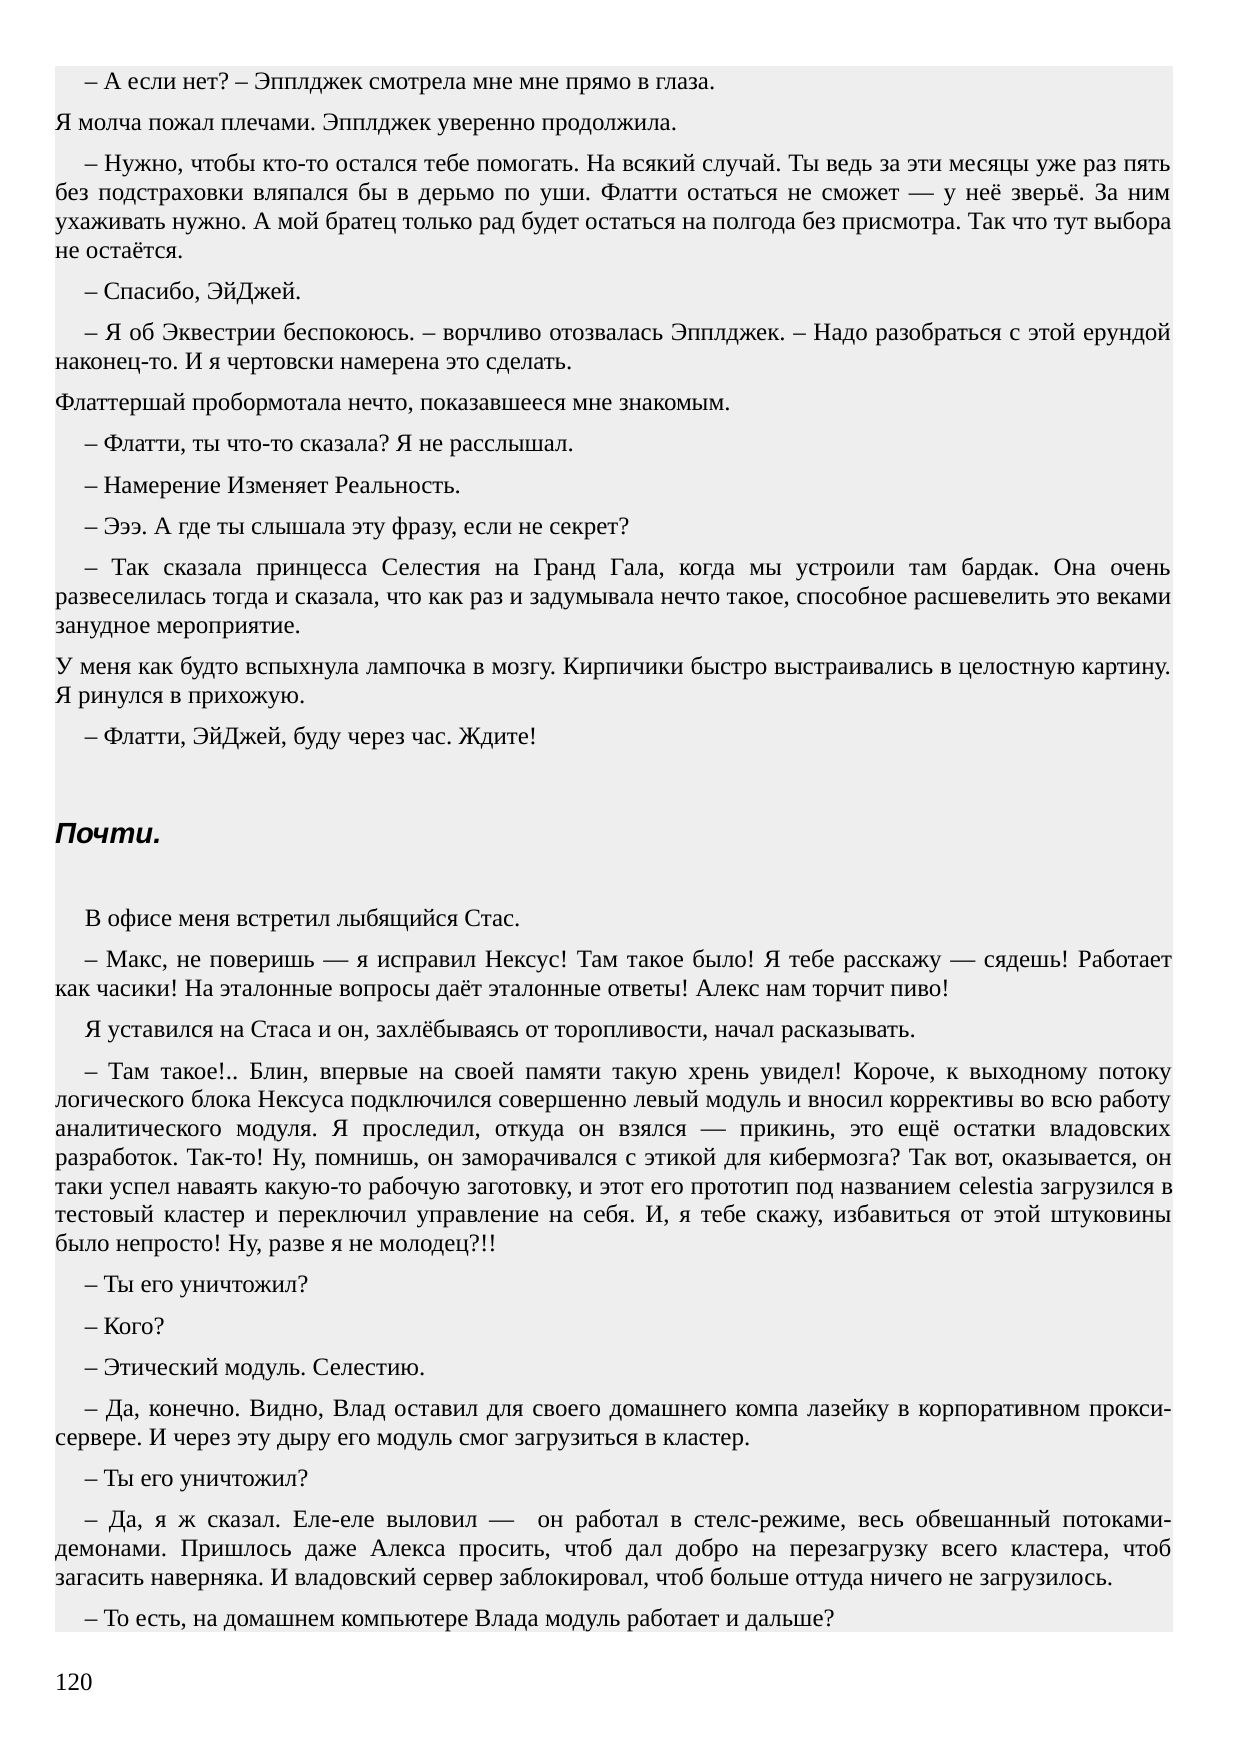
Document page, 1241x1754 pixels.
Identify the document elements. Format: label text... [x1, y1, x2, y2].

text – Спасибо, ЭйДжей. [55, 276, 1173, 305]
text Я уставился на Стаса и он, захлёбываясь от торопливости, начал расказывать. [55, 1014, 1173, 1043]
list Флаттершай пробормотала нечто, показавшееся мне знакомым. [55, 387, 1173, 416]
text – Нужно, чтобы кто-то остался тебе помогать. На всякий случай. Ты ведь за эти месяцы уже раз пять без подстраховки вляпался бы в дерьмо по уши. Флатти остаться не сможет — у неё зверьё. За ним ухаживать нужно. А мой братец только рад будет остаться на полгода без присмотра. Так что тут выбора не остаётся. [55, 148, 1173, 263]
text – Намерение Изменяет Реальность. [55, 470, 1173, 498]
list У меня как будто вспыхнула лампочка в мозгу. Кирпичики быстро выстраивались в целостную картину. Я ринулся в прихожую. [55, 651, 1173, 708]
text – Эээ. А где ты слышала эту фразу, если не секрет? [55, 511, 1173, 540]
text В офисе меня встретил лыбящийся Стас. [55, 903, 1173, 932]
text – Флатти, ЭйДжей, буду через час. Ждите! [55, 721, 1173, 750]
list Я молча пожал плечами. Эпплджек уверенно продолжила. [55, 107, 1173, 136]
text – Да, конечно. Видно, Влад оставил для своего домашнего компа лазейку в корпоративном прокси-сервере. И через эту дыру его модуль смог загрузиться в кластер. [55, 1393, 1173, 1451]
text – Кого? [55, 1311, 1173, 1339]
text – Этический модуль. Селестию. [55, 1352, 1173, 1381]
subtitle Почти. [55, 816, 1173, 849]
text – Ты его уничтожил? [55, 1269, 1173, 1298]
text – Там такое!.. Блин, впервые на своей памяти такую хрень увидел! Короче, к выходному потоку логического блока Нексуса подключился совершенно левый модуль и вносил коррективы во всю работу аналитического модуля. Я проследил, откуда он взялся — прикинь, это ещё остатки владовских разработок. Так-то! Ну, помнишь, он заморачивался с этикой для кибермозга? Так вот, оказывается, он таки успел наваять какую-то рабочую заготовку, и этот его прототип под названием celestia загрузился в тестовый кластер и переключил управление на себя. И, я тебе скажу, избавиться от этой штуковины было непросто! Ну, разве я не молодец?!! [55, 1056, 1173, 1257]
text – Да, я ж сказал. Еле-еле выловил — он работал в стелс-режиме, весь обвешанный потоками-демонами. Пришлось даже Алекса просить, чтоб дал добро на перезагрузку всего кластера, чтоб загасить наверняка. И владовский сервер заблокировал, чтоб больше оттуда ничего не загрузилось. [55, 1504, 1173, 1591]
text – Флатти, ты что-то сказала? Я не расслышал. [55, 428, 1173, 457]
text – Ты его уничтожил? [55, 1463, 1173, 1492]
text – Я об Эквестрии беспокоюсь. – ворчливо отозвалась Эпплджек. – Надо разобраться с этой ерундой наконец-то. И я чертовски намерена это сделать. [55, 317, 1173, 375]
text – То есть, на домашнем компьютере Влада модуль работает и дальше? [55, 1603, 1173, 1632]
text – Макс, не поверишь — я исправил Нексус! Там такое было! Я тебе расскажу — сядешь! Работает как часики! На эталонные вопросы даёт эталонные ответы! Алекс нам торчит пиво! [55, 944, 1173, 1002]
text – Так сказала принцесса Селестия на Гранд Гала, когда мы устроили там бардак. Она очень развеселилась тогда и сказала, что как раз и задумывала нечто такое, способное расшевелить это веками занудное мероприятие. [55, 552, 1173, 638]
text – А если нет? – Эпплджек смотрела мне мне прямо в глаза. [55, 66, 1173, 95]
